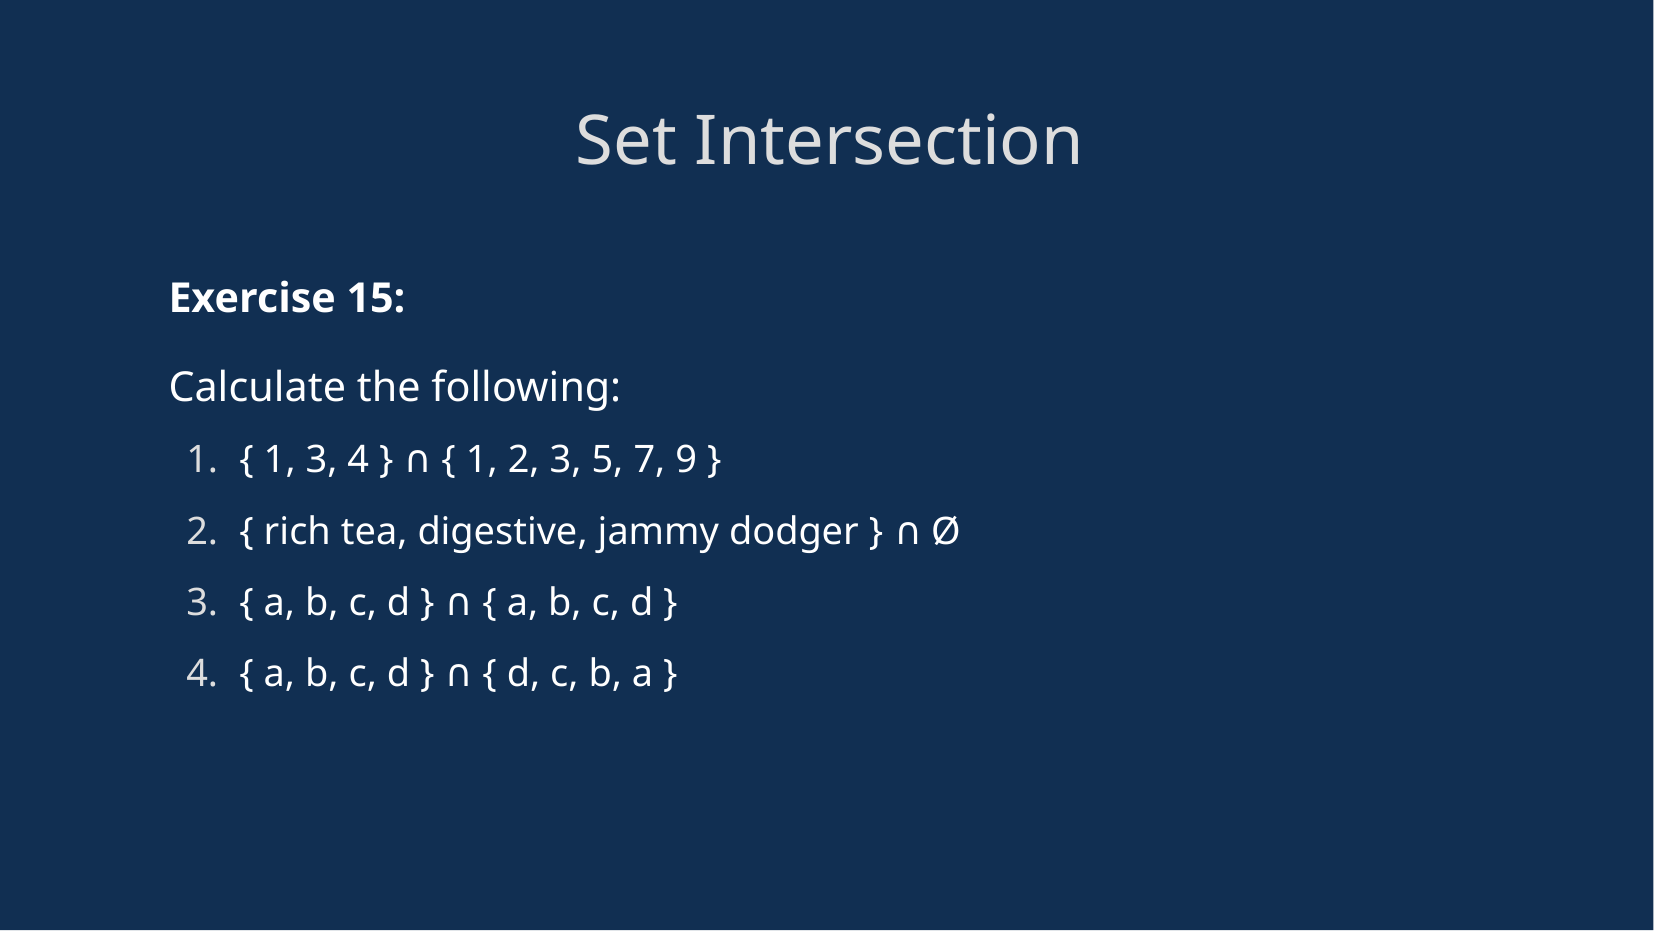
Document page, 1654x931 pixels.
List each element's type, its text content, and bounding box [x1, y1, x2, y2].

title Set Intersection [97, 56, 1563, 220]
list Exercise 15: Calculate the following: { 1, 3, 4 } ∩ { 1, 2, 3, 5, 7, 9 } { rich tea, digestive, jammy dodger } ∩ Ø { a, b, c, d } ∩ { a, b, c, d } { a, b, c, d } ∩ { d, c, b, a } [97, 268, 1563, 806]
